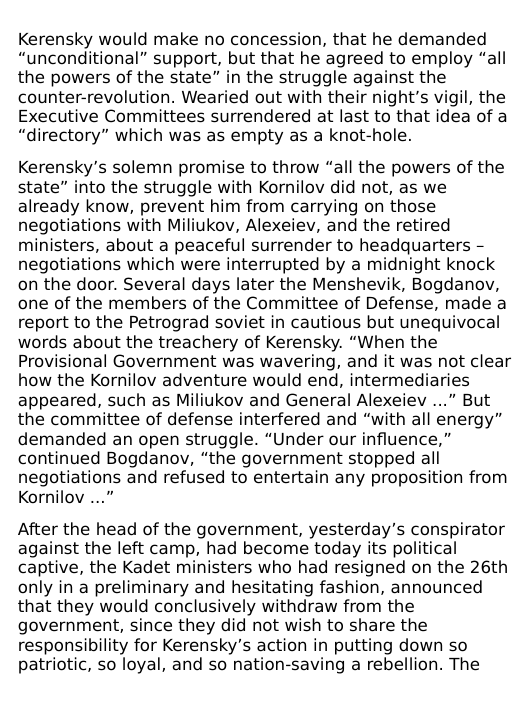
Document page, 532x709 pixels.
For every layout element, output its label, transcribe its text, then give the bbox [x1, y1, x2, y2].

text After the head of the government, yesterday’s conspirator against the left camp, had become today its political captive, the Kadet ministers who had resigned on the 26th only in a preliminary and hesitating fashion, announced that they would conclusively withdraw from the government, since they did not wish to share the responsibility for Kerensky’s action in putting down so patriotic, so loyal, and so nation-saving a rebellion. The [18, 519, 514, 674]
text Kerensky would make no concession, that he demanded “unconditional” support, but that he agreed to employ “all the powers of the state” in the struggle against the counter-revolution. Wearied out with their night’s vigil, the Executive Committees surrendered at last to that idea of a “directory” which was as empty as a knot-hole. [18, 29, 514, 146]
text Kerensky’s solemn promise to throw “all the powers of the state” into the struggle with Kornilov did not, as we already know, prevent him from carrying on those negotiations with Miliukov, Alexeiev, and the retired ministers, about a peaceful surrender to headquarters – negotiations which were interrupted by a midnight knock on the door. Several days later the Menshevik, Bogdanov, one of the members of the Committee of Defense, made a report to the Petrograd soviet in cautious but unequivocal words about the treachery of Kerensky. “When the Provisional Government was wavering, and it was not clear how the Kornilov adventure would end, intermediaries appeared, such as Miliukov and General Alexeiev ...” But the committee of defense interfered and “with all energy” demanded an open struggle. “Under our influence,” continued Bogdanov, “the government stopped all negotiations and refused to entertain any proposition from Kornilov ...” [18, 158, 514, 507]
